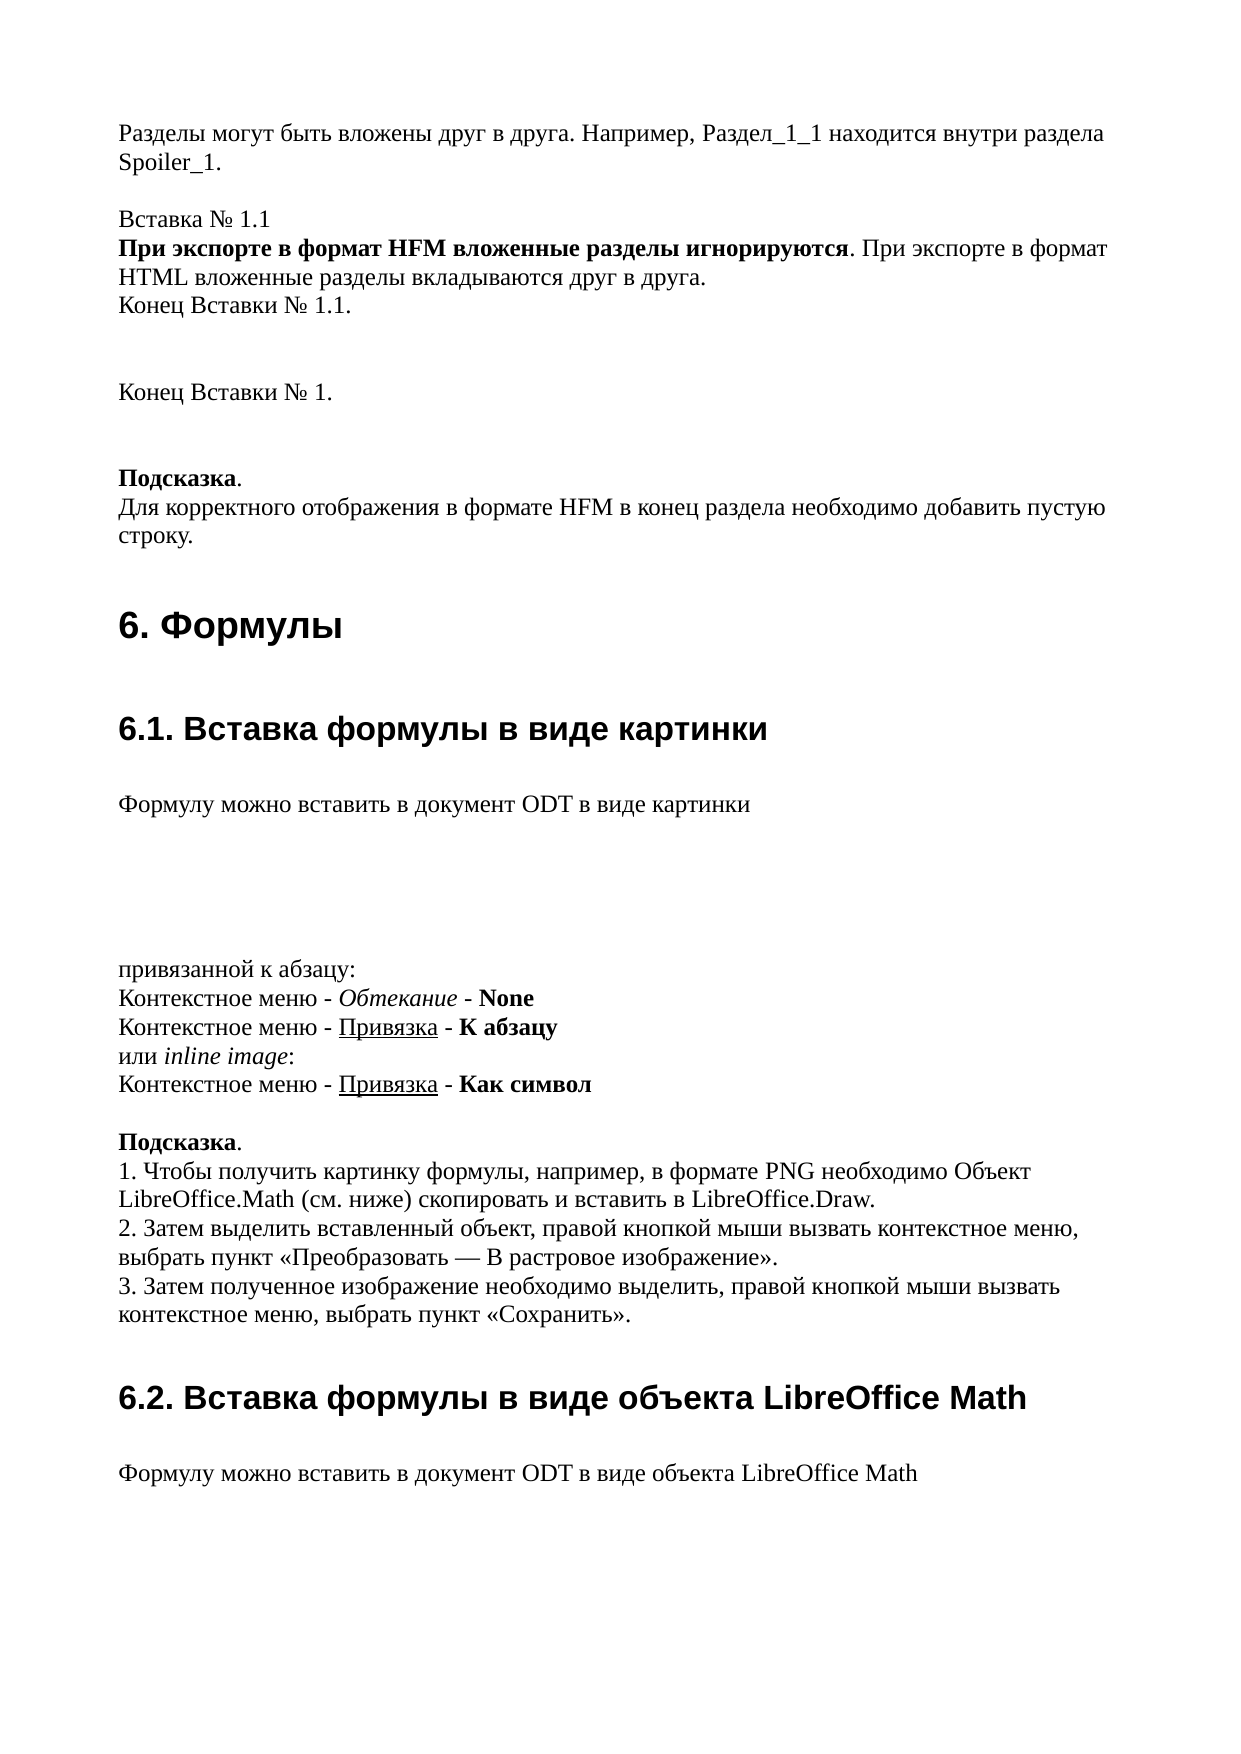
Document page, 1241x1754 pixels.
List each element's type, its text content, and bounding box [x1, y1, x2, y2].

text Контекстное меню - Привязка - Как символ [118, 1069, 1122, 1098]
text При экспорте в формат HFM вложенные разделы игнорируются. При экспорте в формат HTML вложенные разделы вкладываются друг в друга. [118, 233, 1122, 291]
text привязанной к абзацу: [118, 954, 1122, 983]
text Формулу можно вставить в документ ODT в виде объекта LibreOffice Math [118, 1458, 1122, 1486]
text или inline image: [118, 1041, 1122, 1069]
text Подсказка. [118, 463, 1122, 492]
text Контекстное меню - Привязка - К абзацу [118, 1012, 1122, 1041]
subtitle 6. Формулы [118, 603, 1122, 647]
text Конец Вставки № 1. [118, 377, 1122, 406]
text 2. Затем выделить вставленный объект, правой кнопкой мыши вызвать контекстное меню, выбрать пункт «Преобразовать — В растровое изображение». [118, 1213, 1122, 1271]
text Вставка № 1.1 [118, 204, 1122, 233]
text Контекстное меню - Обтекание - None [118, 983, 1122, 1012]
text Конец Вставки № 1.1. [118, 291, 1122, 319]
text 3. Затем полученное изображение необходимо выделить, правой кнопкой мыши вызвать контекстное меню, выбрать пункт «Сохранить». [118, 1271, 1122, 1328]
text Для корректного отображения в формате HFM в конец раздела необходимо добавить пустую строку. [118, 492, 1122, 549]
subtitle 6.1. Вставка формулы в виде картинки [118, 709, 1122, 747]
text 1. Чтобы получить картинку формулы, например, в формате PNG необходимо Объект LibreOffice.Math (см. ниже) скопировать и вставить в LibreOffice.Draw. [118, 1156, 1122, 1213]
text Разделы могут быть вложены друг в друга. Например, Раздел_1_1 находится внутри раздела Spoiler_1. [118, 118, 1122, 176]
text Подсказка. [118, 1127, 1122, 1156]
subtitle 6.2. Вставка формулы в виде объекта LibreOffice Math [118, 1378, 1122, 1416]
text Формулу можно вставить в документ ODT в виде картинки [118, 789, 1122, 817]
